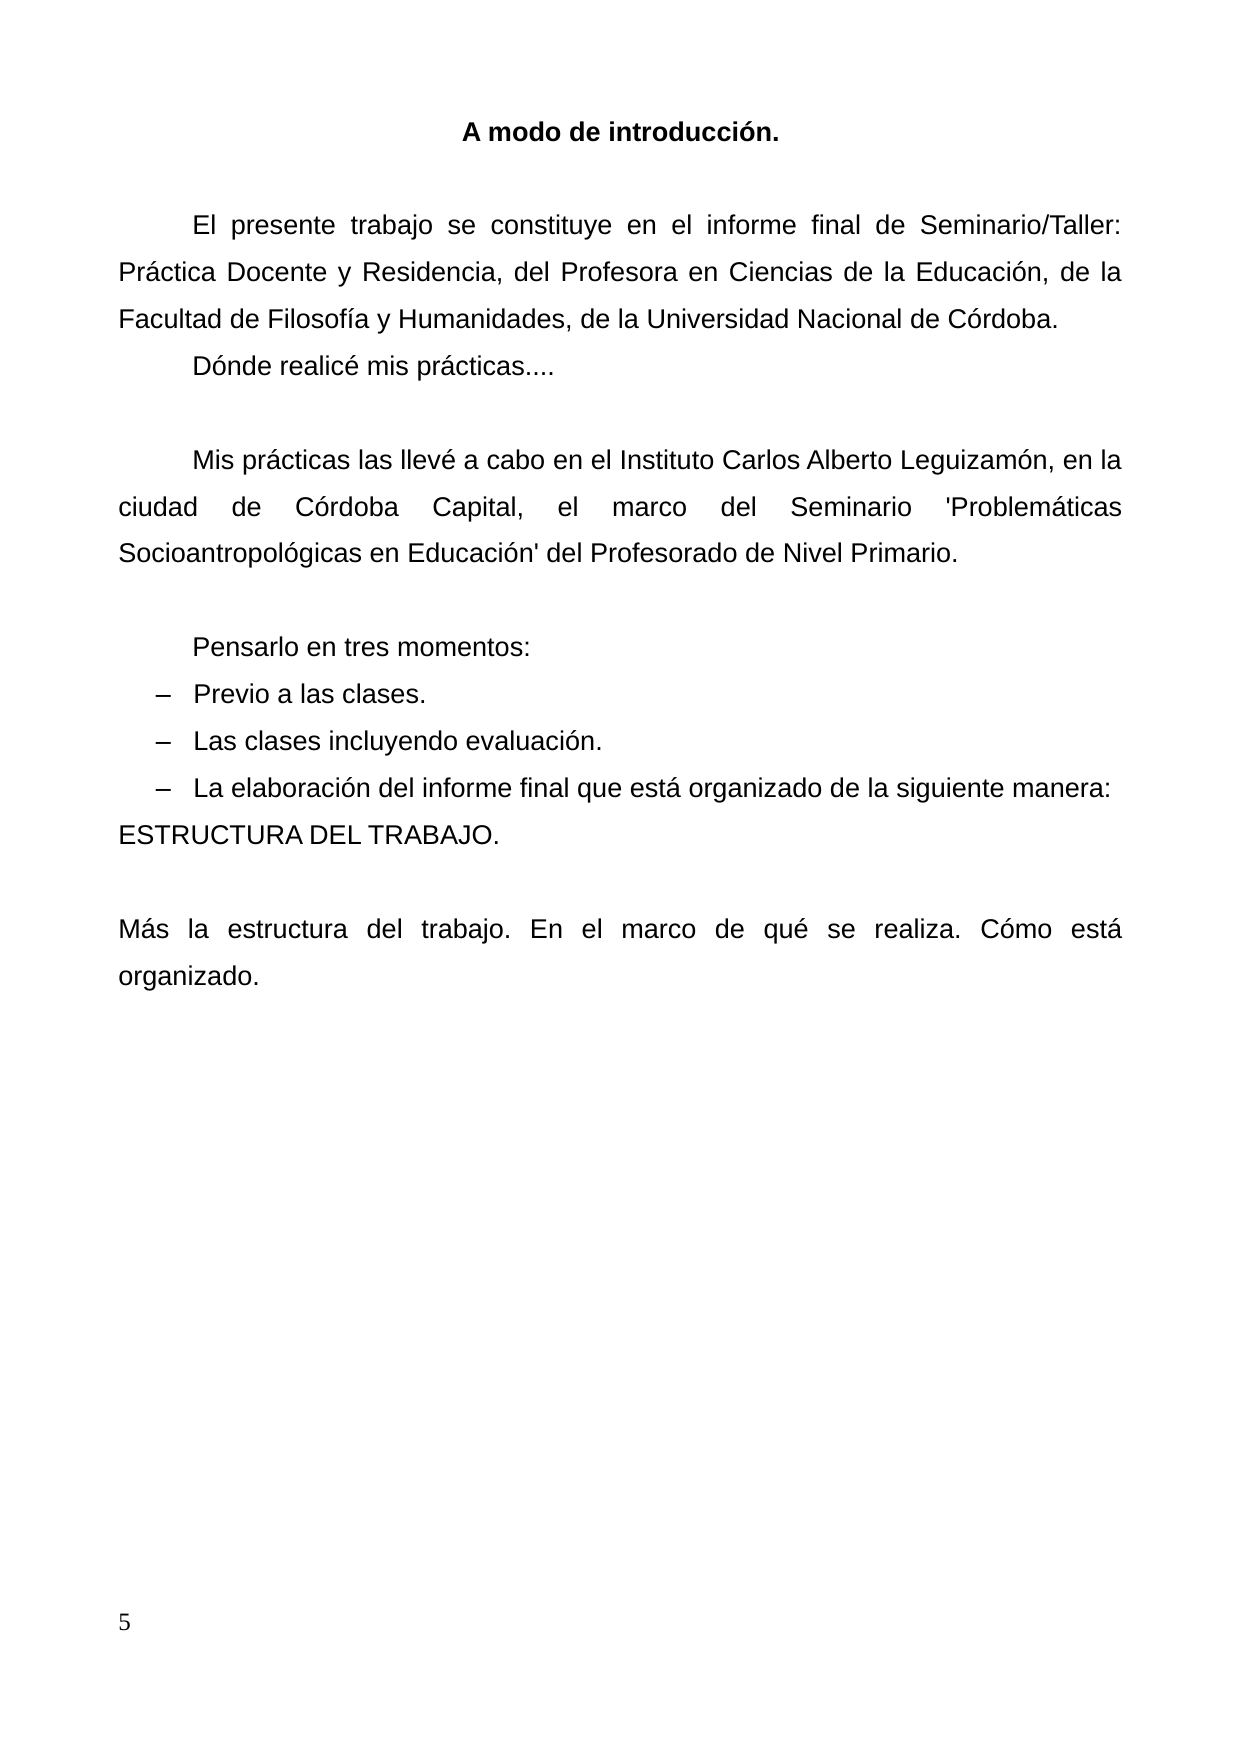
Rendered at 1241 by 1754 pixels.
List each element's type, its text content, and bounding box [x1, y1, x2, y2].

text Más la estructura del trabajo. En el marco de qué se realiza. Cómo está organizado. [118, 913, 1123, 991]
text Mis prácticas las llevé a cabo en el Instituto Carlos Alberto Leguizamón, en la ciudad de Córdoba Capital, el marco del Seminario 'Problemáticas Socioantropológicas en Educación' del Profesorado de Nivel Primario. [118, 444, 1123, 569]
list Las clases incluyendo evaluación. [156, 725, 1123, 756]
text A modo de introducción. [118, 116, 1123, 147]
text Pensarlo en tres momentos: [118, 631, 1123, 662]
text ESTRUCTURA DEL TRABAJO. [118, 819, 1123, 850]
list Previo a las clases. [156, 678, 1123, 709]
text El presente trabajo se constituye en el informe final de Seminario/Taller: Práctica Docente y Residencia, del Profesora en Ciencias de la Educación, de la Facultad de Filosofía y Humanidades, de la Universidad Nacional de Córdoba. [118, 209, 1123, 334]
text Dónde realicé mis prácticas.... [118, 350, 1123, 381]
list La elaboración del informe final que está organizado de la siguiente manera: [156, 772, 1123, 803]
